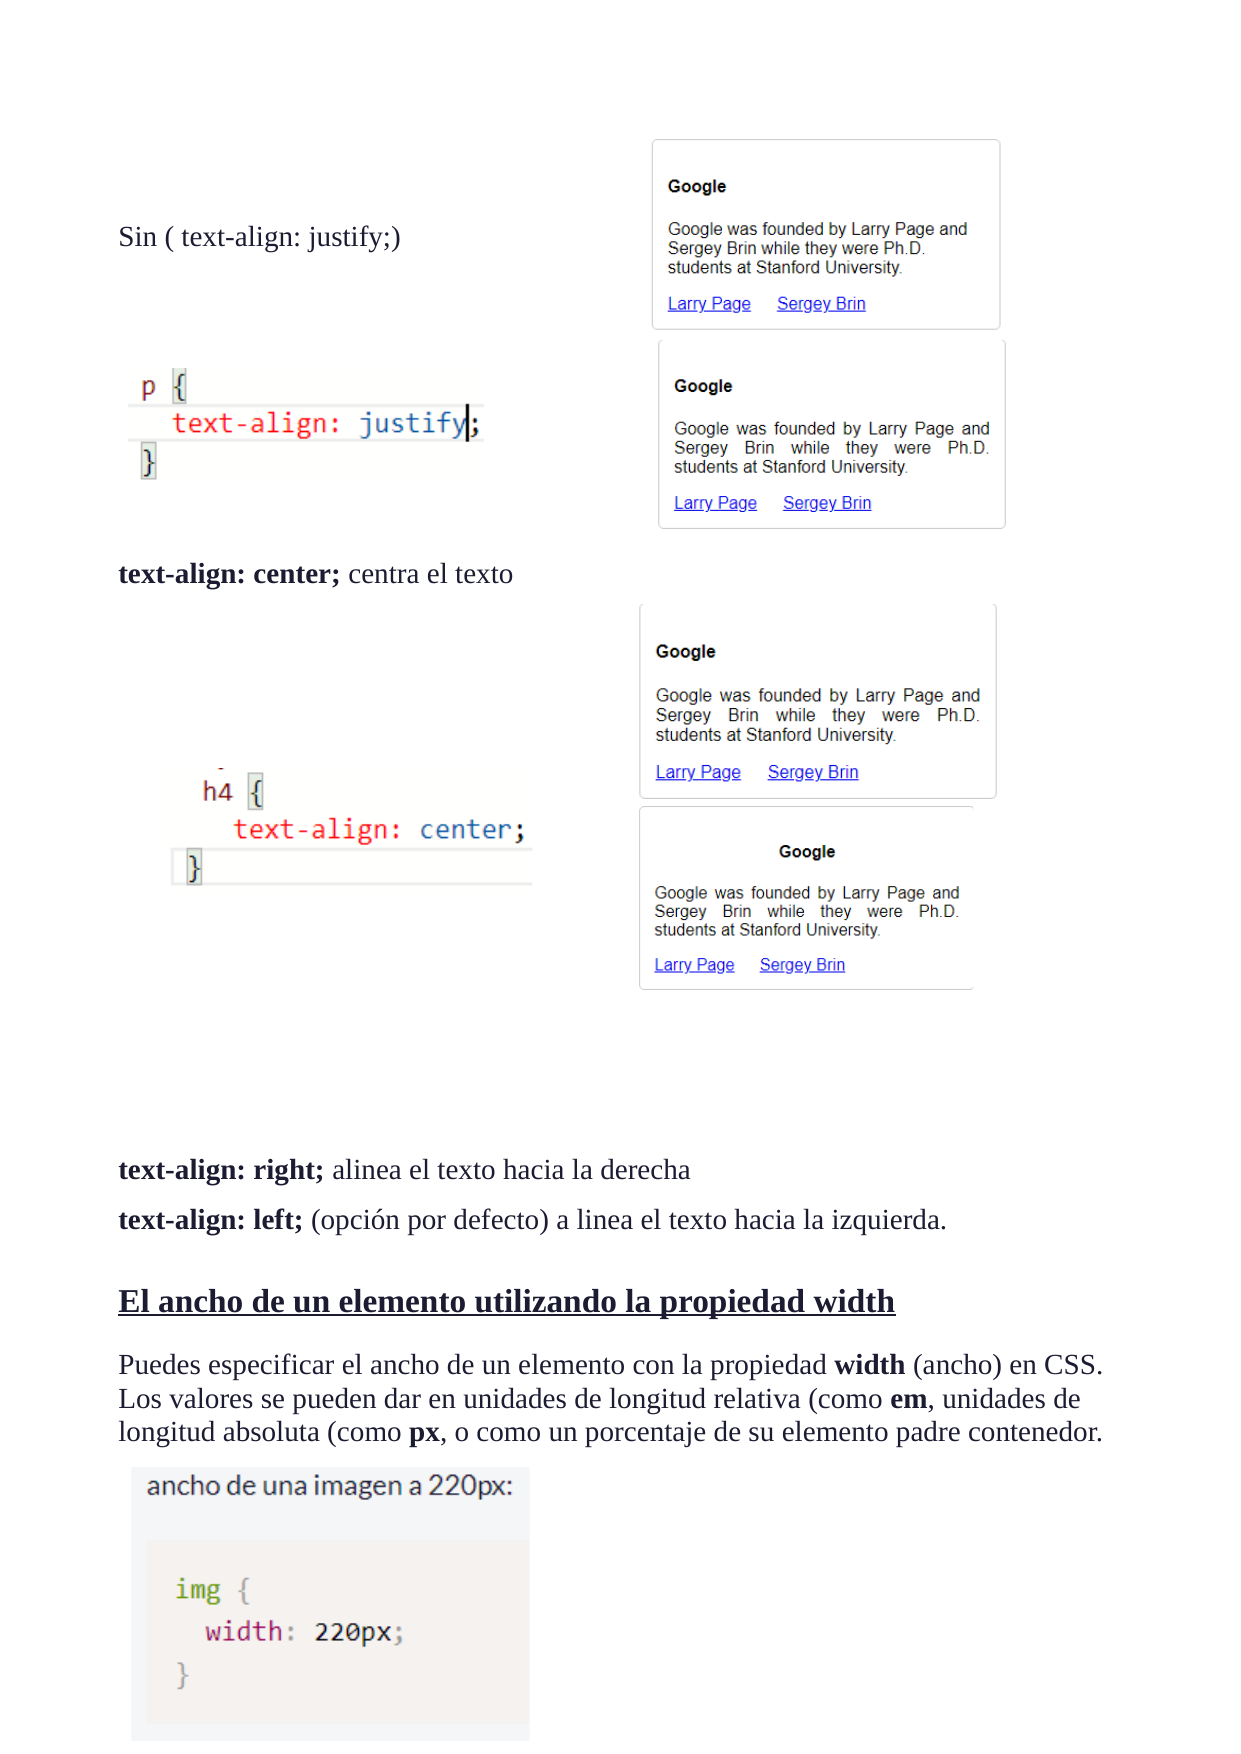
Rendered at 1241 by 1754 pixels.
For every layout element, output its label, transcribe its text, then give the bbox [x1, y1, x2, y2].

text text-align: right; alinea el texto hacia la derecha [118, 1152, 1122, 1185]
picture [635, 604, 999, 799]
picture [638, 138, 1008, 333]
picture [654, 340, 1008, 529]
text [1008, 219, 1122, 252]
text El ancho de un elemento utilizando la propiedad width [118, 1281, 1122, 1319]
picture [635, 806, 974, 990]
picture [131, 1467, 530, 1741]
picture [168, 768, 533, 892]
text Puedes especificar el ancho de un elemento con la propiedad width (ancho) en CSS. Los valores se pueden dar en unidades de longitud relativa (como em, unidades de longitud absoluta (como px, o como un porcentaje de su elemento padre contenedor. [118, 1347, 1122, 1448]
picture [127, 368, 485, 483]
text text-align: center; centra el texto [118, 556, 1122, 589]
text Sin ( text-align: justify;) [118, 219, 638, 252]
text text-align: left; (opción por defecto) a linea el texto hacia la izquierda. [118, 1202, 1122, 1236]
